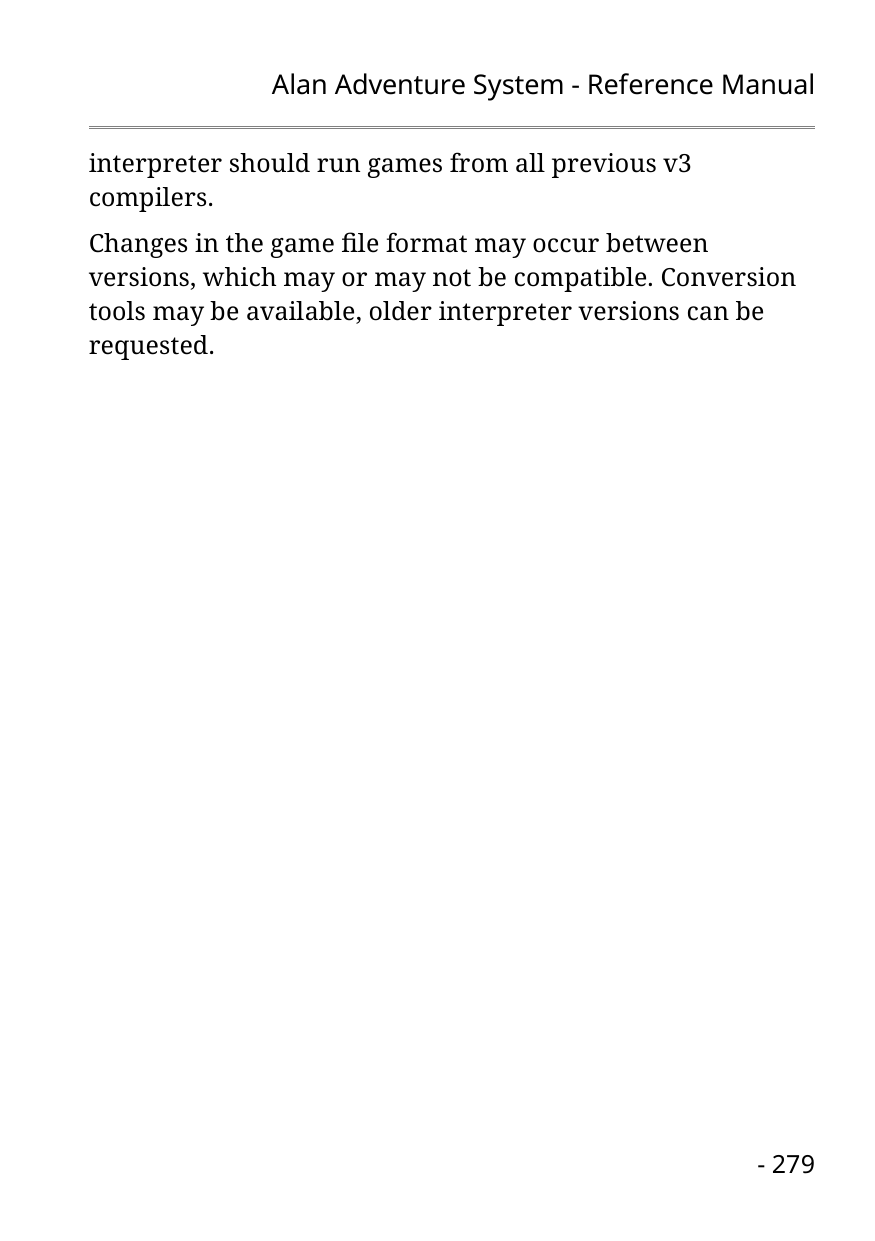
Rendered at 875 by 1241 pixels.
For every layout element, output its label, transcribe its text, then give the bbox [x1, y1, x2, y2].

text interpreter should run games from all previous v3 compilers. [88, 146, 815, 213]
text Changes in the game file format may occur between versions, which may or may not be compatible. Conversion tools may be avail­able, older interpreter versions can be requested. [88, 226, 815, 362]
